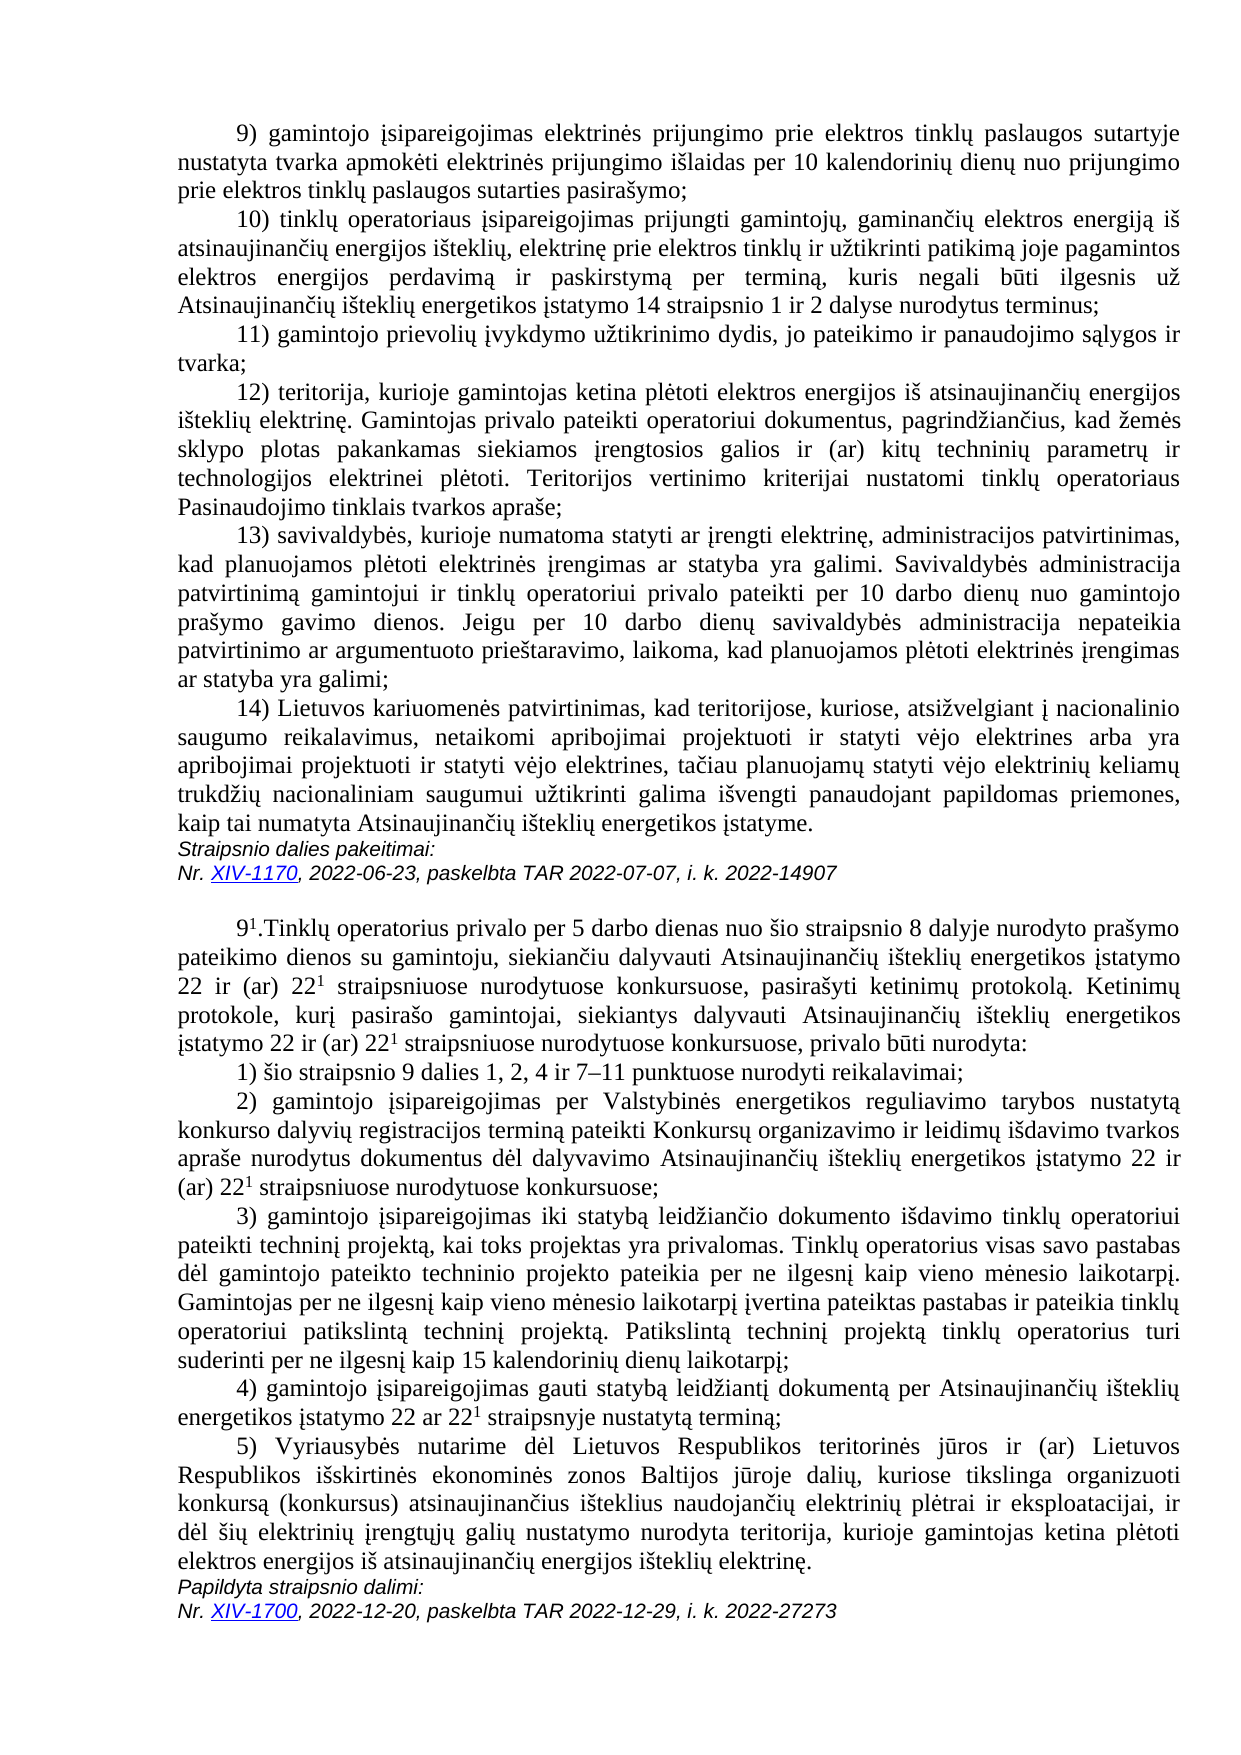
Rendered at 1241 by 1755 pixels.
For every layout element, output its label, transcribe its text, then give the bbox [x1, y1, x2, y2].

text 11) gamintojo prievolių įvykdymo užtikrinimo dydis, jo pateikimo ir panaudojimo sąlygos ir tvarka; [177, 319, 1181, 377]
text Papildyta straipsnio dalimi: [177, 1575, 1181, 1599]
text 14) Lietuvos kariuomenės patvirtinimas, kad teritorijose, kuriose, atsižvelgiant į nacionalinio saugumo reikalavimus, netaikomi apribojimai projektuoti ir statyti vėjo elektrines arba yra apribojimai projektuoti ir statyti vėjo elektrines, tačiau planuojamų statyti vėjo elektrinių keliamų trukdžių nacionaliniam saugumui užtikrinti galima išvengti panaudojant papildomas priemones, kaip tai numatyta Atsinaujinančių išteklių energetikos įstatyme. [177, 693, 1181, 837]
text 1) šio straipsnio 9 dalies 1, 2, 4 ir 7–11 punktuose nurodyti reikalavimai; [177, 1057, 1181, 1086]
text 9) gamintojo įsipareigojimas elektrinės prijungimo prie elektros tinklų paslaugos sutartyje nustatyta tvarka apmokėti elektrinės prijungimo išlaidas per 10 kalendorinių dienų nuo prijungimo prie elektros tinklų paslaugos sutarties pasirašymo; [177, 118, 1181, 204]
text Nr. XIV-1170, 2022-06-23, paskelbta TAR 2022-07-07, i. k. 2022-14907 [177, 861, 1181, 885]
text Nr. XIV-1700, 2022-12-20, paskelbta TAR 2022-12-29, i. k. 2022-27273 [177, 1599, 1181, 1623]
text 2) gamintojo įsipareigojimas per Valstybinės energetikos reguliavimo tarybos nustatytą konkurso dalyvių registracijos terminą pateikti Konkursų organizavimo ir leidimų išdavimo tvarkos apraše nurodytus dokumentus dėl dalyvavimo Atsinaujinančių išteklių energetikos įstatymo 22 ir (ar) 221 straipsniuose nurodytuose konkursuose; [177, 1086, 1181, 1201]
text 13) savivaldybės, kurioje numatoma statyti ar įrengti elektrinę, administracijos patvirtinimas, kad planuojamos plėtoti elektrinės įrengimas ar statyba yra galimi. Savivaldybės administracija patvirtinimą gamintojui ir tinklų operatoriui privalo pateikti per 10 darbo dienų nuo gamintojo prašymo gavimo dienos. Jeigu per 10 darbo dienų savivaldybės administracija nepateikia patvirtinimo ar argumentuoto prieštaravimo, laikoma, kad planuojamos plėtoti elektrinės įrengimas ar statyba yra galimi; [177, 521, 1181, 693]
text 10) tinklų operatoriaus įsipareigojimas prijungti gamintojų, gaminančių elektros energiją iš atsinaujinančių energijos išteklių, elektrinę prie elektros tinklų ir užtikrinti patikimą joje pagamintos elektros energijos perdavimą ir paskirstymą per terminą, kuris negali būti ilgesnis už Atsinaujinančių išteklių energetikos įstatymo 14 straipsnio 1 ir 2 dalyse nurodytus terminus; [177, 204, 1181, 319]
text 4) gamintojo įsipareigojimas gauti statybą leidžiantį dokumentą per Atsinaujinančių išteklių energetikos įstatymo 22 ar 221 straipsnyje nustatytą terminą; [177, 1373, 1181, 1431]
text Straipsnio dalies pakeitimai: [177, 837, 1181, 861]
text 91.Tinklų operatorius privalo per 5 darbo dienas nuo šio straipsnio 8 dalyje nurodyto prašymo pateikimo dienos su gamintoju, siekiančiu dalyvauti Atsinaujinančių išteklių energetikos įstatymo 22 ir (ar) 221 straipsniuose nurodytuose konkursuose, pasirašyti ketinimų protokolą. Ketinimų protokole, kurį pasirašo gamintojai, siekiantys dalyvauti Atsinaujinančių išteklių energetikos įstatymo 22 ir (ar) 221 straipsniuose nurodytuose konkursuose, privalo būti nurodyta: [177, 913, 1181, 1057]
text 12) teritorija, kurioje gamintojas ketina plėtoti elektros energijos iš atsinaujinančių energijos išteklių elektrinę. Gamintojas privalo pateikti operatoriui dokumentus, pagrindžiančius, kad žemės sklypo plotas pakankamas siekiamos įrengtosios galios ir (ar) kitų techninių parametrų ir technologijos elektrinei plėtoti. Teritorijos vertinimo kriterijai nustatomi tinklų operatoriaus Pasinaudojimo tinklais tvarkos apraše; [177, 377, 1181, 521]
text 3) gamintojo įsipareigojimas iki statybą leidžiančio dokumento išdavimo tinklų operatoriui pateikti techninį projektą, kai toks projektas yra privalomas. Tinklų operatorius visas savo pastabas dėl gamintojo pateikto techninio projekto pateikia per ne ilgesnį kaip vieno mėnesio laikotarpį. Gamintojas per ne ilgesnį kaip vieno mėnesio laikotarpį įvertina pateiktas pastabas ir pateikia tinklų operatoriui patikslintą techninį projektą. Patikslintą techninį projektą tinklų operatorius turi suderinti per ne ilgesnį kaip 15 kalendorinių dienų laikotarpį; [177, 1201, 1181, 1373]
text 5) Vyriausybės nutarime dėl Lietuvos Respublikos teritorinės jūros ir (ar) Lietuvos Respublikos išskirtinės ekonominės zonos Baltijos jūroje dalių, kuriose tikslinga organizuoti konkursą (konkursus) atsinaujinančius išteklius naudojančių elektrinių plėtrai ir eksploatacijai, ir dėl šių elektrinių įrengtųjų galių nustatymo nurodyta teritorija, kurioje gamintojas ketina plėtoti elektros energijos iš atsinaujinančių energijos išteklių elektrinę. [177, 1431, 1181, 1575]
